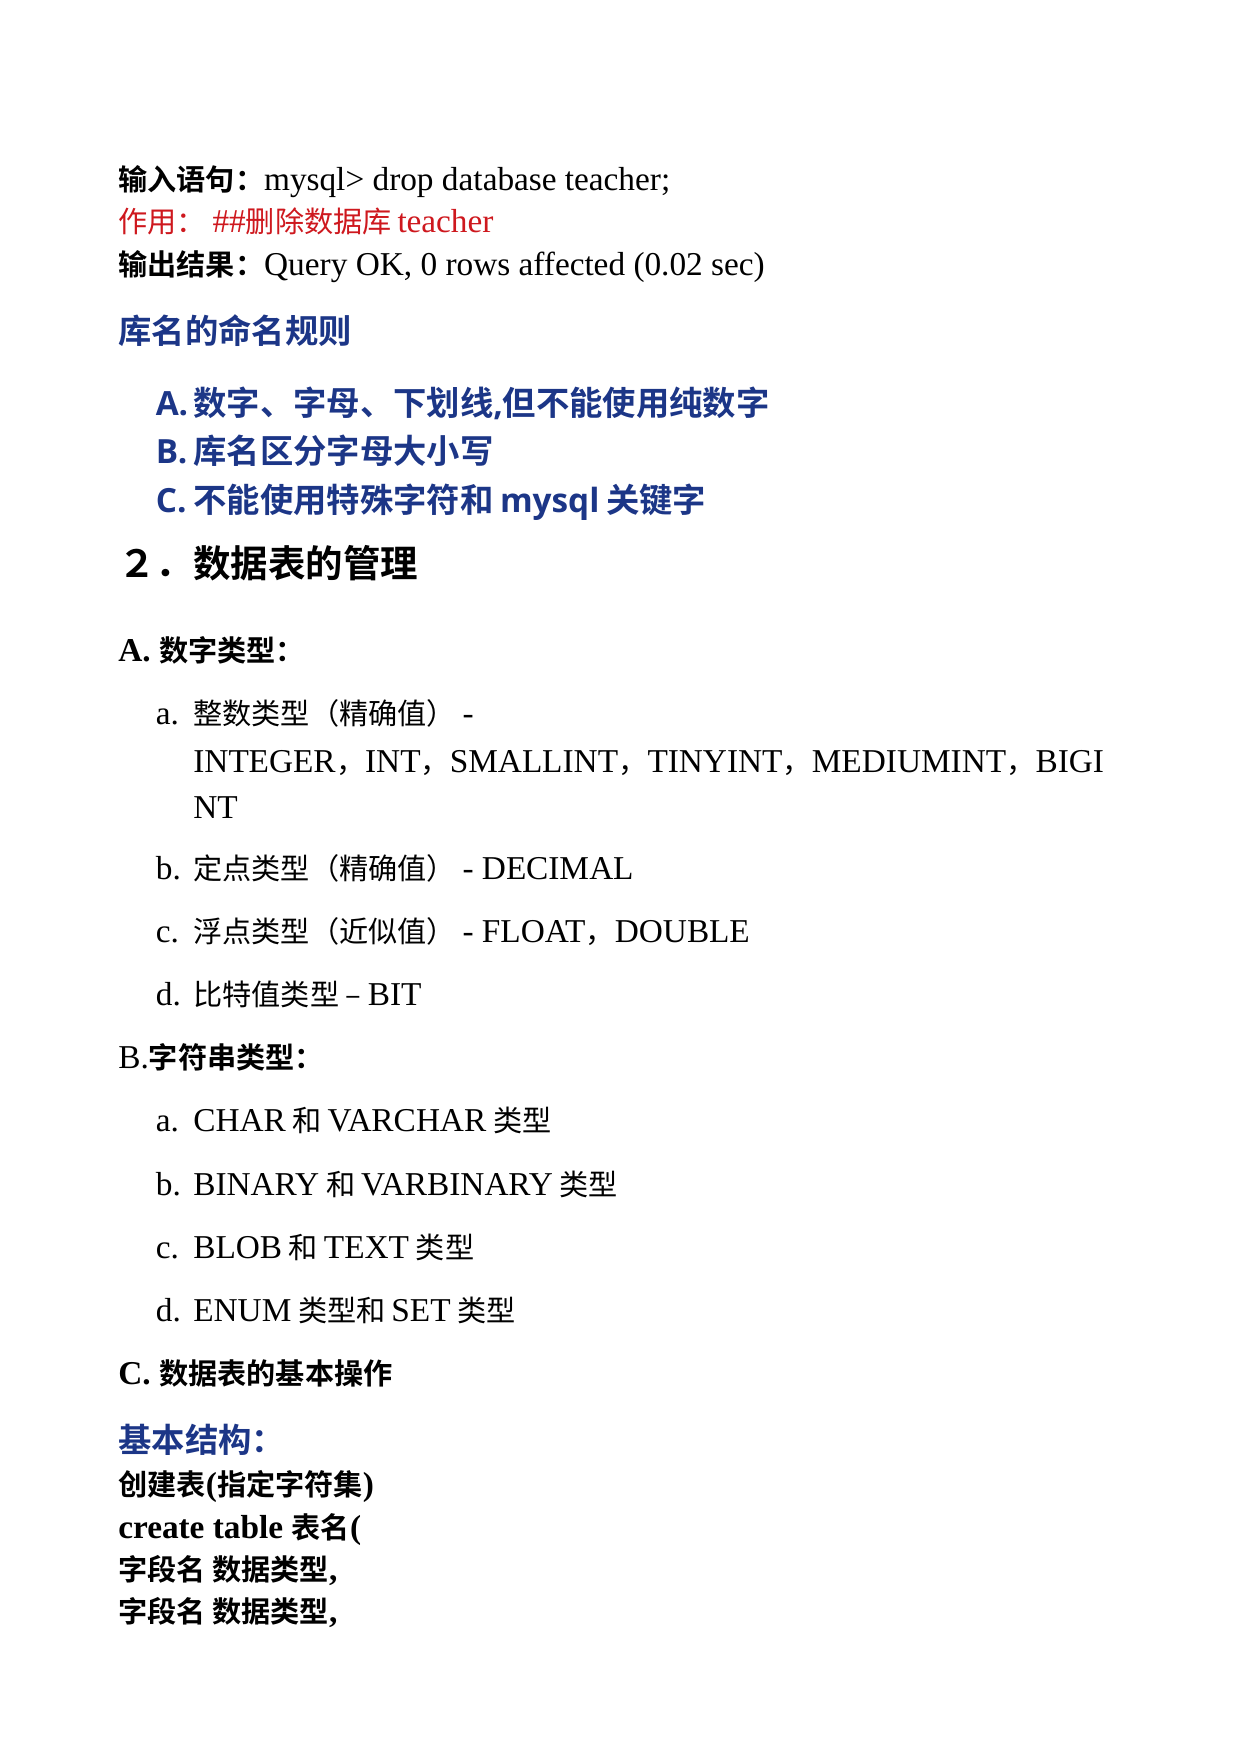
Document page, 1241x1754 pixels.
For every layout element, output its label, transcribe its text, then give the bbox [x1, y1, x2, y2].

list 整数类型（精确值） -INTEGER，INT，SMALLINT，TINYINT，MEDIUMINT，BIGINT [156, 690, 1122, 825]
list 定点类型（精确值） - DECIMAL [156, 846, 1122, 888]
text 字段名 数据类型, [118, 1546, 1122, 1589]
text A. 数字类型： [118, 627, 1122, 669]
text 输出结果：Query OK, 0 rows affected (0.02 sec) [118, 241, 1122, 283]
text 输入语句：mysql> drop database teacher; [118, 156, 1122, 199]
list 浮点类型（近似值） - FLOAT，DOUBLE [156, 909, 1122, 951]
text ２．数据表的管理 [118, 534, 1122, 588]
list 不能使用特殊字符和mysql关键字 [156, 474, 1122, 522]
text 作用： ##删除数据库teacher [118, 199, 1122, 241]
list 数字、字母、下划线,但不能使用纯数字 [156, 377, 1122, 425]
text B.字符串类型： [118, 1035, 1122, 1077]
text C. 数据表的基本操作 [118, 1351, 1122, 1393]
text create table 表名( [118, 1504, 1122, 1546]
text 创建表(指定字符集) [118, 1462, 1122, 1504]
text 库名的命名规则 [118, 304, 1122, 353]
list BINARY和VARBINARY类型 [156, 1161, 1122, 1203]
text 字段名 数据类型, [118, 1589, 1122, 1631]
list 库名区分字母大小写 [156, 425, 1122, 474]
list BLOB和TEXT类型 [156, 1224, 1122, 1267]
list ENUM类型和SET类型 [156, 1287, 1122, 1330]
list CHAR和VARCHAR类型 [156, 1098, 1122, 1140]
text 基本结构： [118, 1414, 1122, 1462]
list 比特值类型 – BIT [156, 972, 1122, 1014]
